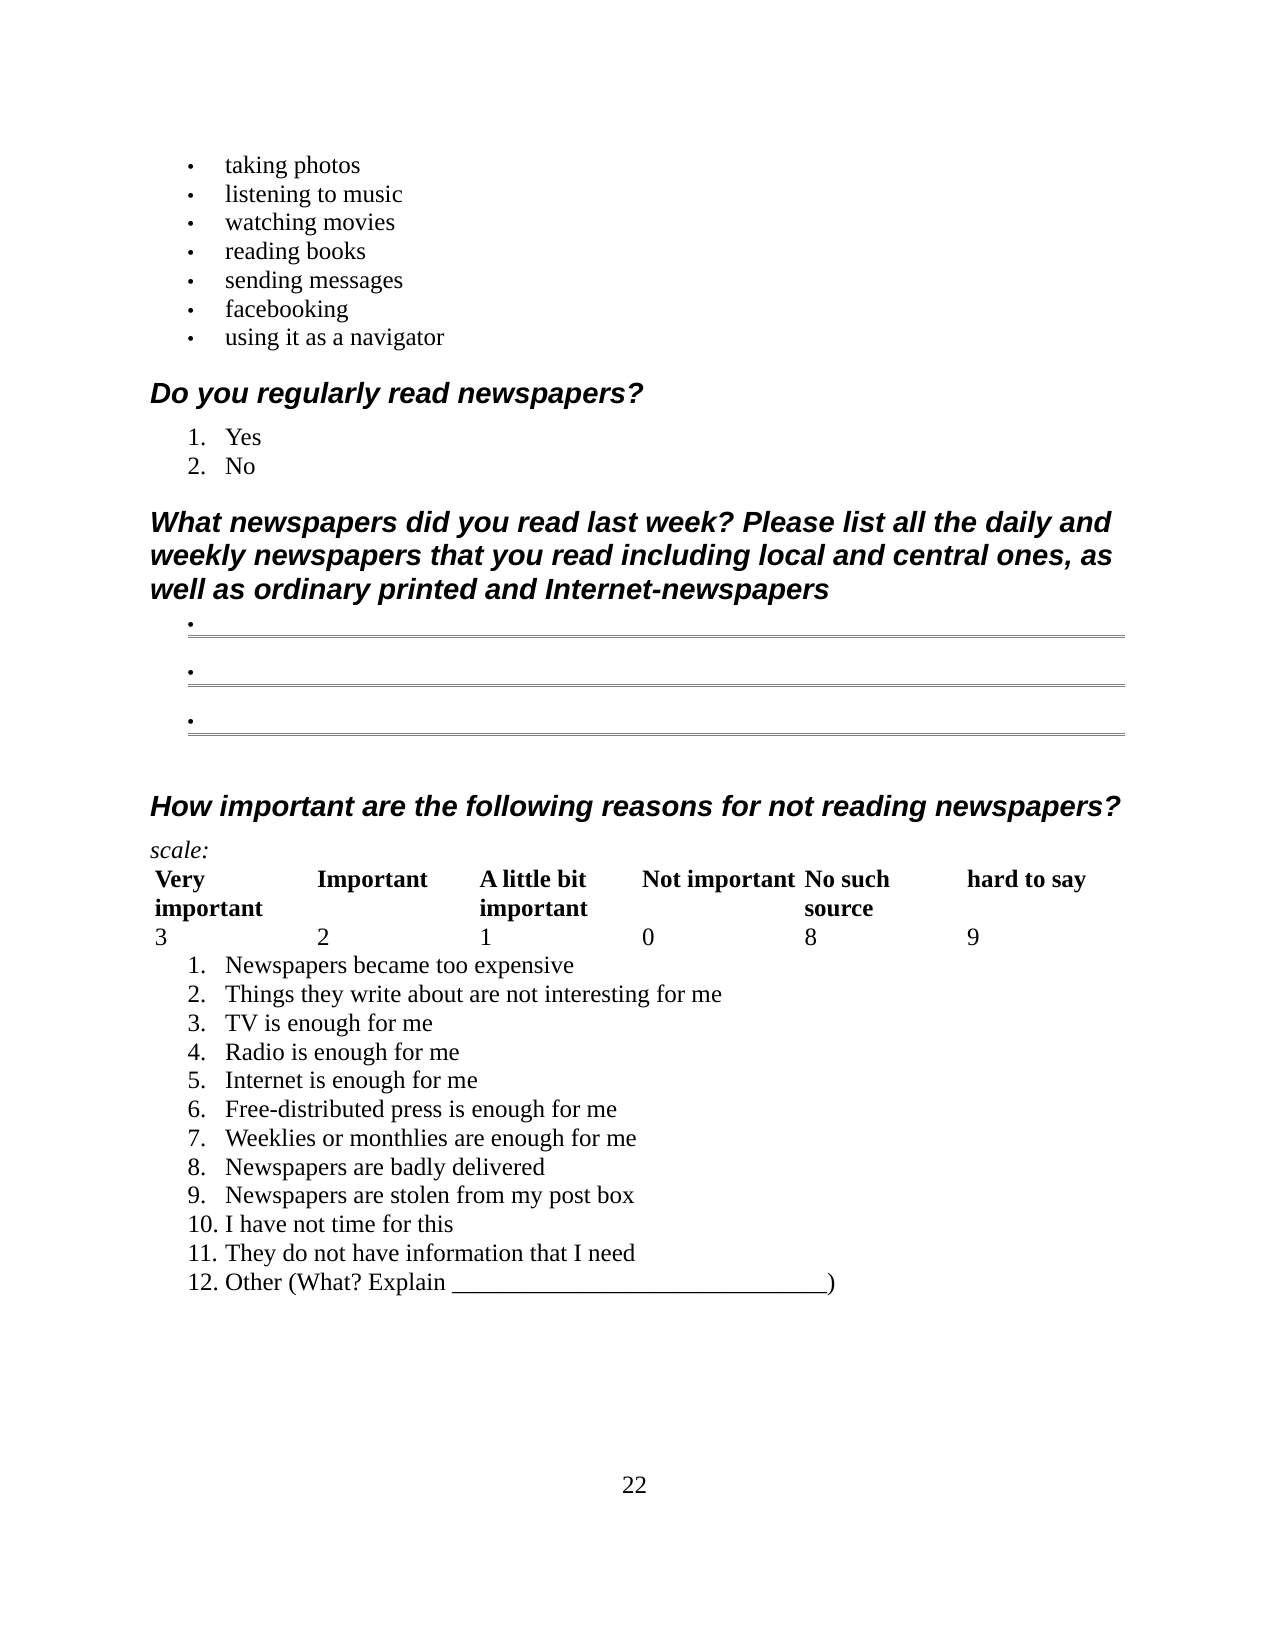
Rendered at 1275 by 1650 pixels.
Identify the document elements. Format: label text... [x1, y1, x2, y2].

list Newspapers are badly delivered [187, 1152, 1125, 1181]
list TV is enough for me [187, 1008, 1125, 1037]
list Other (What? Explain ______________________________) [187, 1267, 1125, 1296]
list Newspapers became too expensive [187, 951, 1125, 979]
list using it as a navigator [187, 322, 1125, 351]
table_header Not important [638, 864, 800, 922]
list taking photos [187, 150, 1125, 179]
table_header No such source [800, 864, 962, 922]
table_cell 9 [963, 922, 1125, 951]
list facebooking [187, 294, 1125, 322]
subtitle How important are the following reasons for not reading newspapers? [150, 789, 1125, 823]
list Things they write about are not interesting for me [187, 979, 1125, 1008]
subtitle Do you regularly read newspapers? [150, 376, 1125, 410]
list I have not time for this [187, 1209, 1125, 1238]
table_cell 0 [638, 922, 800, 951]
list Free-distributed press is enough for me [187, 1094, 1125, 1123]
table_cell 8 [800, 922, 962, 951]
table_cell 3 [150, 922, 312, 951]
table_cell 2 [313, 922, 475, 951]
list Yes [187, 422, 1125, 451]
list Internet is enough for me [187, 1066, 1125, 1094]
table_header Important [313, 864, 475, 922]
list Newspapers are stolen from my post box [187, 1181, 1125, 1209]
table_header hard to say [963, 864, 1125, 922]
subtitle What newspapers did you read last week? Please list all the daily and weekly newspapers that you read including local and central ones, as well as ordinary printed and Internet-newspapers [150, 505, 1125, 605]
table_cell 1 [475, 922, 637, 951]
list watching movies [187, 207, 1125, 236]
list They do not have information that I need [187, 1238, 1125, 1267]
list Radio is enough for me [187, 1037, 1125, 1066]
list Weeklies or monthlies are enough for me [187, 1123, 1125, 1152]
text scale: [150, 836, 1125, 864]
list sending messages [187, 265, 1125, 294]
table_header A little bit important [475, 864, 637, 922]
table_header Very important [150, 864, 312, 922]
list listening to music [187, 179, 1125, 207]
list reading books [187, 236, 1125, 265]
list No [187, 451, 1125, 480]
